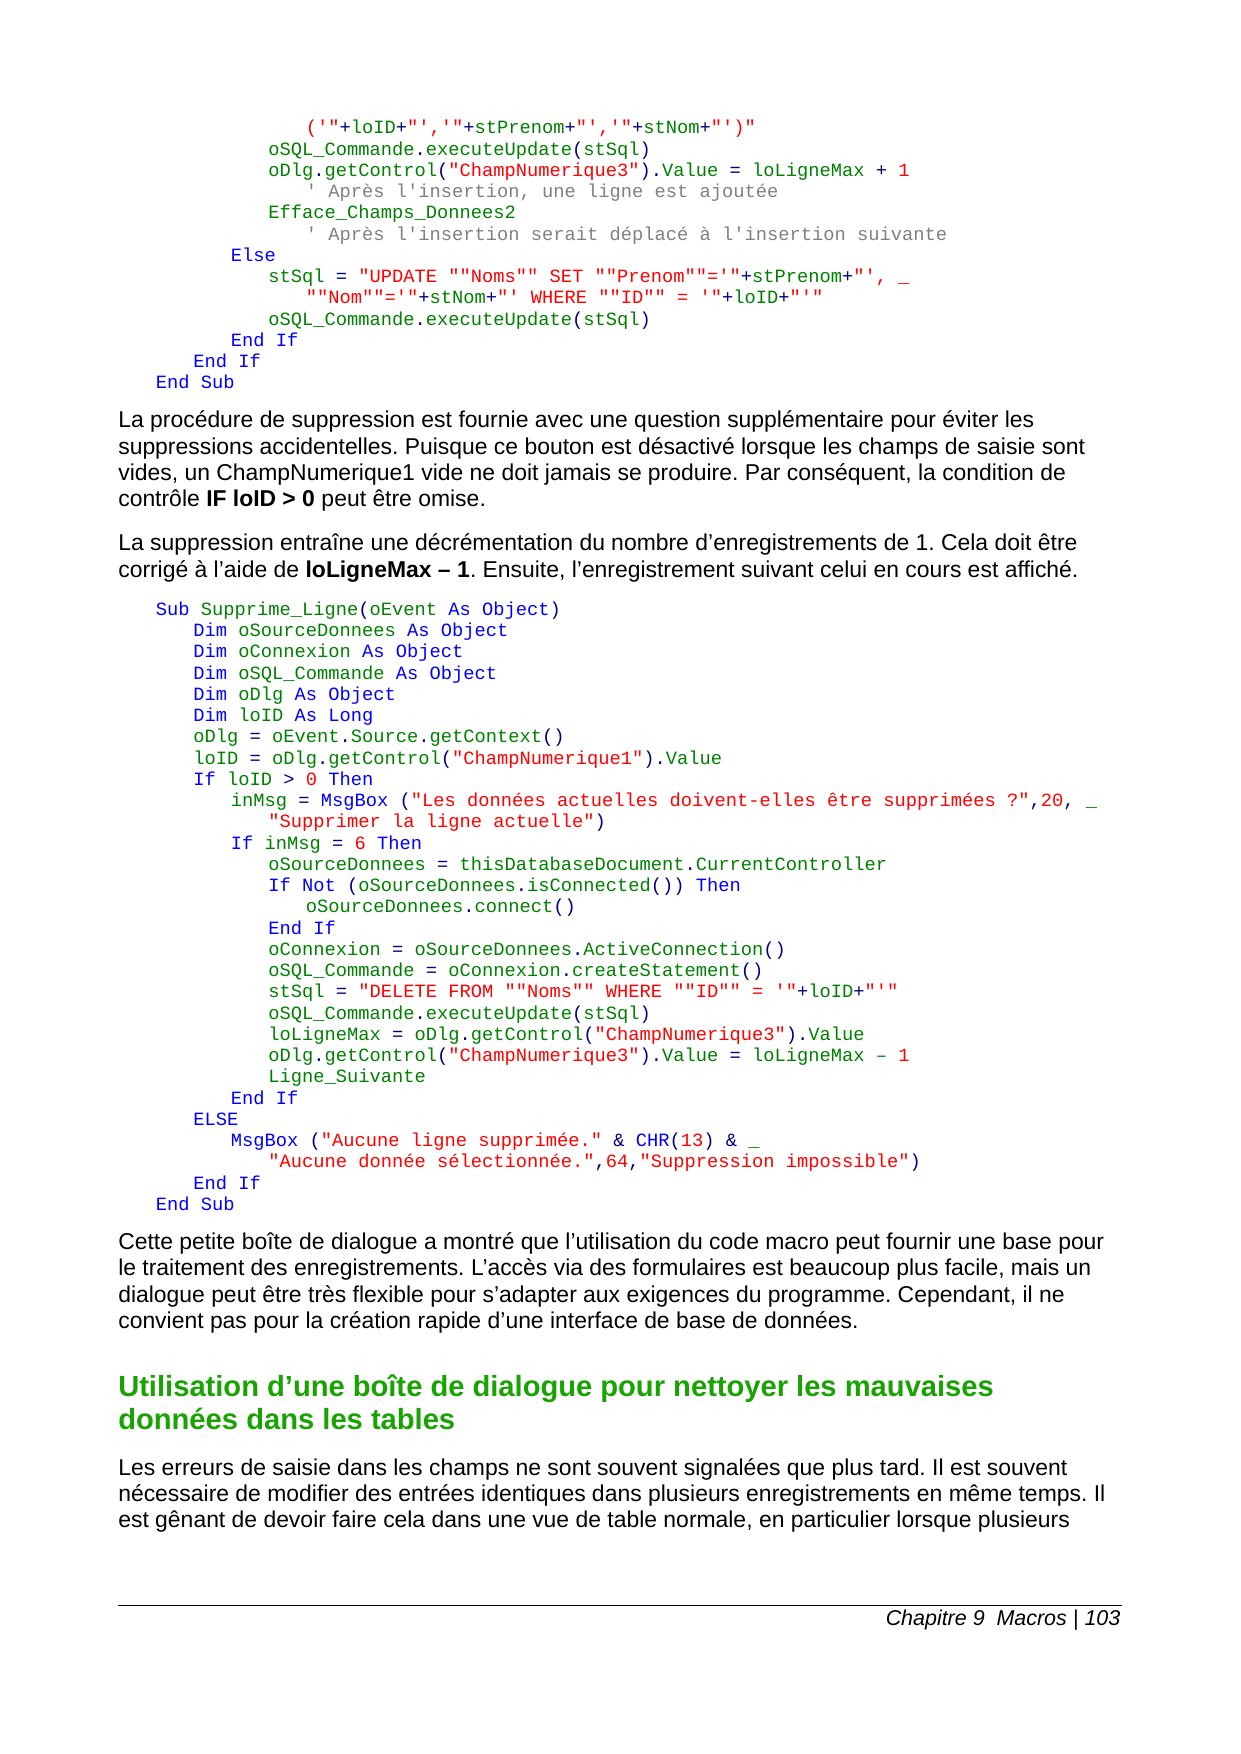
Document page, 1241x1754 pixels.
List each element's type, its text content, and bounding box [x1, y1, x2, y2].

text oDlg.getControl("ChampNumerique3").Value = loLigneMax – 1 [156, 1046, 1122, 1067]
text oDlg.getControl("ChampNumerique3").Value = loLigneMax + 1 ' Après l'insertion, une ligne est ajoutée [156, 161, 1122, 203]
text If loID > 0 Then [156, 770, 1122, 791]
text If Not (oSourceDonnees.isConnected()) Then [156, 876, 1122, 897]
text oSQL_Commande.executeUpdate(stSql) [156, 1003, 1122, 1025]
text oSQL_Commande = oConnexion.createStatement() [156, 961, 1122, 982]
text Dim oSourceDonnees As Object [156, 621, 1122, 642]
text ('"+loID+"','"+stPrenom+"','"+stNom+"')" [156, 118, 1122, 139]
text Sub Supprime_Ligne(oEvent As Object) [156, 600, 1122, 621]
text End If [156, 918, 1122, 940]
text Cette petite boîte de dialogue a montré que l’utilisation du code macro peut fournir une base pour le traitement des enregistrements. L’accès via des formulaires est beaucoup plus facile, mais un dialogue peut être très flexible pour s’adapter aux exigences du programme. Cependant, il ne convient pas pour la création rapide d’une interface de base de données. [118, 1228, 1122, 1333]
text Else [156, 246, 1122, 267]
text End If [156, 1088, 1122, 1110]
text Les erreurs de saisie dans les champs ne sont souvent signalées que plus tard. Il est souvent nécessaire de modifier des entrées identiques dans plusieurs enregistrements en même temps. Il est gênant de devoir faire cela dans une vue de table normale, en particulier lorsque plusieurs [118, 1453, 1122, 1533]
text End Sub [156, 373, 1122, 394]
text oSQL_Commande.executeUpdate(stSql) [156, 139, 1122, 161]
text loLigneMax = oDlg.getControl("ChampNumerique3").Value [156, 1025, 1122, 1046]
text inMsg = MsgBox ("Les données actuelles doivent-elles être supprimées ?",20, _ "Supprimer la ligne actuelle") [156, 791, 1122, 833]
text stSql = "DELETE FROM ""Noms"" WHERE ""ID"" = '"+loID+"'" [156, 982, 1122, 1003]
subtitle Utilisation d’une boîte de dialogue pour nettoyer les mauvaises données dans les tables [118, 1369, 1122, 1436]
text Dim oSQL_Commande As Object [156, 663, 1122, 685]
text Ligne_Suivante [156, 1067, 1122, 1088]
text La suppression entraîne une décrémentation du nombre d’enregistrements de 1. Cela doit être corrigé à l’aide de loLigneMax – 1. Ensuite, l’enregistrement suivant celui en cours est affiché. [118, 529, 1122, 582]
text End Sub [156, 1195, 1122, 1216]
text oConnexion = oSourceDonnees.ActiveConnection() [156, 940, 1122, 961]
text oSourceDonnees.connect() [156, 897, 1122, 918]
text MsgBox ("Aucune ligne supprimée." & CHR(13) & _ "Aucune donnée sélectionnée.",64,"Suppression impossible") [156, 1131, 1122, 1173]
text loID = oDlg.getControl("ChampNumerique1").Value [156, 748, 1122, 770]
text oDlg = oEvent.Source.getContext() [156, 727, 1122, 748]
text End If [156, 352, 1122, 373]
text Efface_Champs_Donnees2 ' Après l'insertion serait déplacé à l'insertion suivante [156, 203, 1122, 246]
text End If [156, 1173, 1122, 1195]
text stSql = "UPDATE ""Noms"" SET ""Prenom""='"+stPrenom+"', _ ""Nom""='"+stNom+"' WHERE ""ID"" = '"+loID+"'" [156, 267, 1122, 309]
text oSQL_Commande.executeUpdate(stSql) [156, 309, 1122, 331]
text oSourceDonnees = thisDatabaseDocument.CurrentController [156, 855, 1122, 876]
text ELSE [156, 1110, 1122, 1131]
text Dim oConnexion As Object [156, 642, 1122, 663]
text La procédure de suppression est fournie avec une question supplémentaire pour éviter les suppressions accidentelles. Puisque ce bouton est désactivé lorsque les champs de saisie sont vides, un ChampNumerique1 vide ne doit jamais se produire. Par conséquent, la condition de contrôle IF loID > 0 peut être omise. [118, 406, 1122, 512]
text Dim oDlg As Object [156, 685, 1122, 706]
text End If [156, 331, 1122, 352]
text If inMsg = 6 Then [156, 833, 1122, 855]
text Dim loID As Long [156, 706, 1122, 727]
